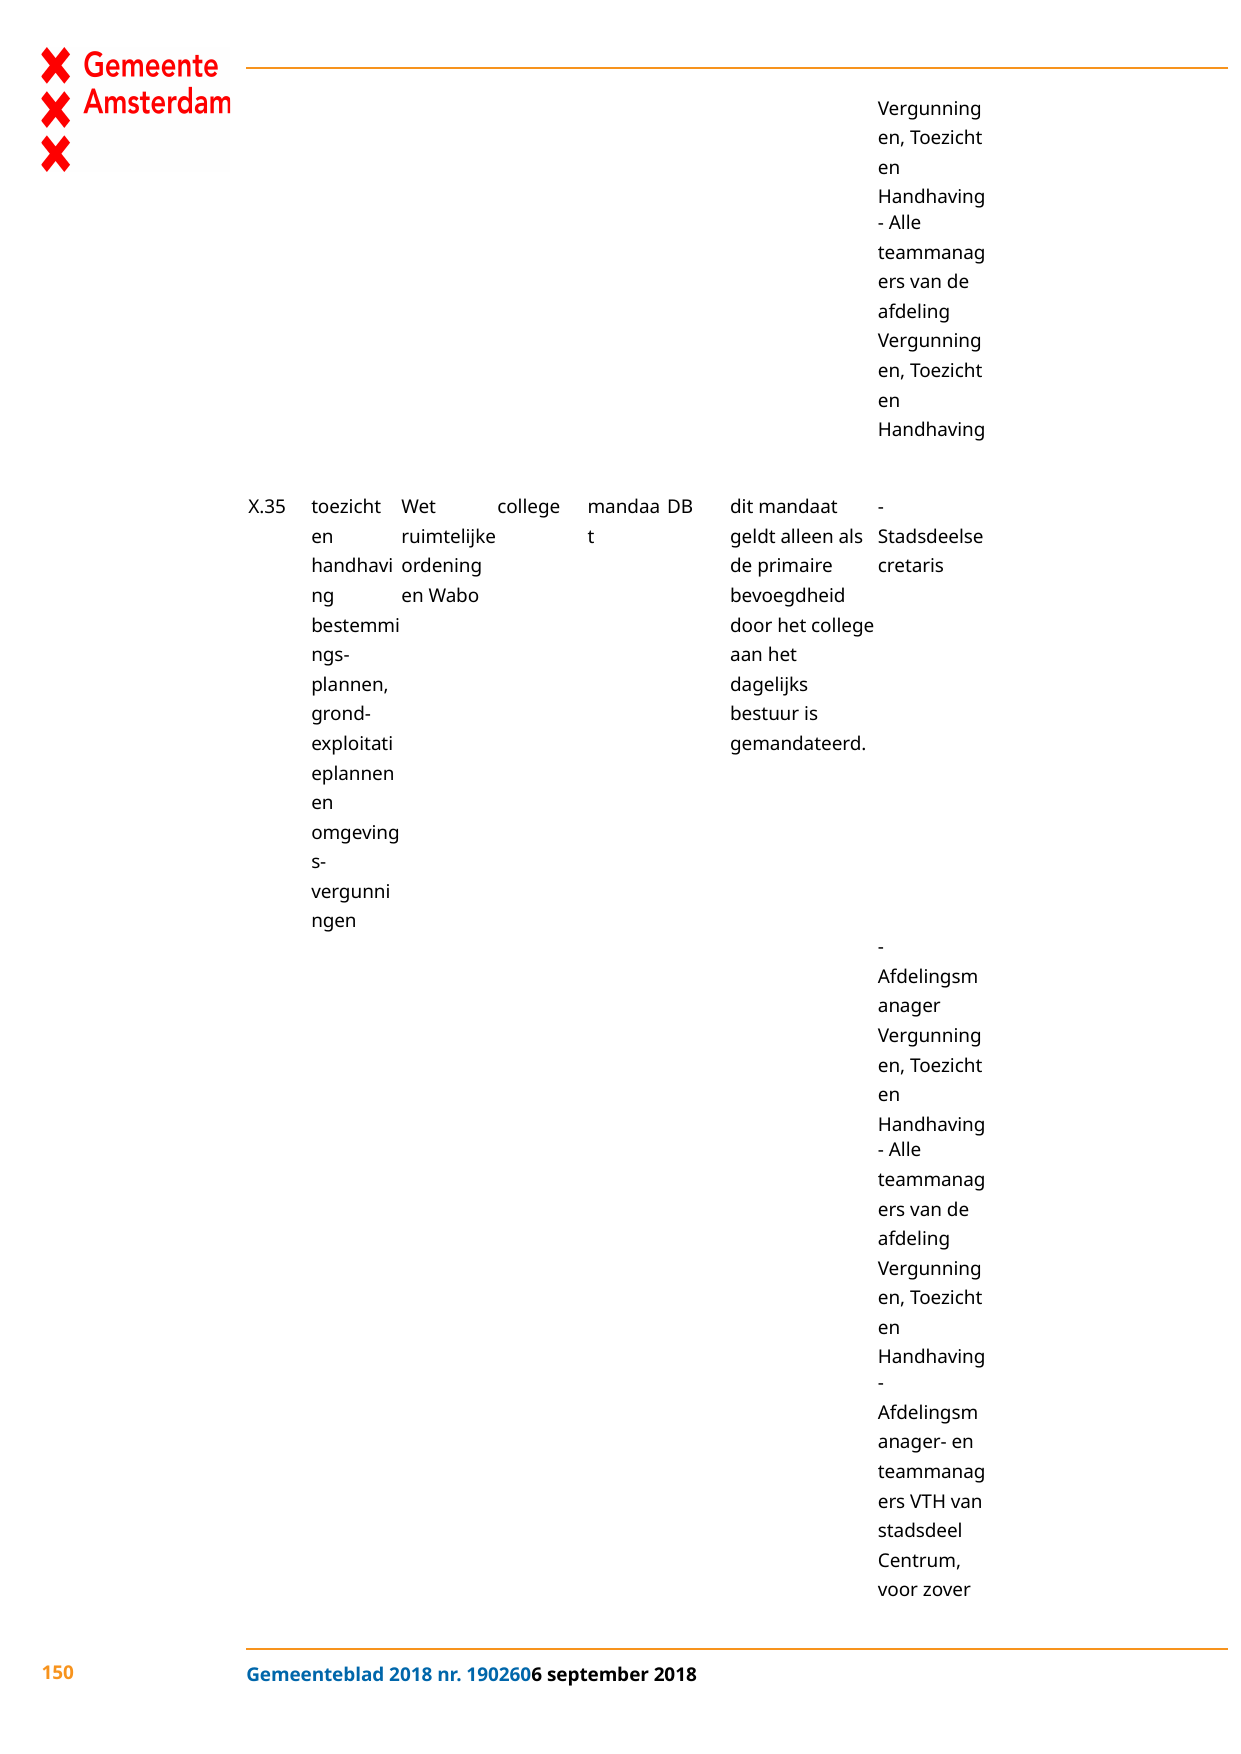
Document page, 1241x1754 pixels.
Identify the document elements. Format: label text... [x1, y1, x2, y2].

table_cell [1069, 442, 1152, 468]
table_cell [401, 442, 497, 468]
table_cell [401, 1370, 497, 1602]
table_cell [401, 934, 497, 1137]
table_cell - Alle teammanagers van de afdeling Vergunningen, Toezicht en Handhaving [878, 209, 987, 442]
table_cell [730, 468, 878, 493]
table_cell [987, 1137, 1069, 1369]
table_cell mandaat [588, 494, 667, 933]
table_cell [588, 1137, 667, 1369]
table_cell [1069, 1137, 1152, 1369]
table_cell [588, 468, 667, 493]
table_cell [248, 1370, 311, 1602]
table_cell Wet ruimtelijke ordening en Wabo [401, 494, 497, 933]
table_cell [667, 95, 730, 209]
table_cell [987, 1370, 1069, 1602]
table_cell [311, 1370, 401, 1602]
table_cell [311, 468, 401, 493]
table_cell [1069, 468, 1152, 493]
table_cell [588, 1370, 667, 1602]
table_cell - Stadsdeelsecretaris [878, 494, 987, 933]
table_cell [497, 95, 587, 209]
table_cell [248, 442, 311, 468]
table_cell [588, 95, 667, 209]
table_cell - Afdelingsmanager Vergunningen, Toezicht en Handhaving [878, 934, 987, 1137]
picture [41, 47, 231, 172]
table_cell [730, 1137, 878, 1369]
table_cell [311, 95, 401, 209]
table_cell [667, 468, 730, 493]
table_cell [248, 468, 311, 493]
table_cell X.35 [248, 494, 311, 933]
table_cell [248, 1137, 311, 1369]
table_cell [730, 1370, 878, 1602]
table_cell [401, 209, 497, 442]
table_cell [311, 934, 401, 1137]
table_cell [987, 494, 1069, 933]
table_cell [588, 209, 667, 442]
table_cell [730, 442, 878, 468]
table_cell [1069, 95, 1152, 209]
table_cell [248, 209, 311, 442]
table_cell [497, 209, 587, 442]
table_cell [667, 442, 730, 468]
table_cell [497, 1137, 587, 1369]
table_cell [588, 442, 667, 468]
table_cell toezicht en handhaving bestemmings-plannen, grond-exploitatieplannen en omgevings-vergunningen [311, 494, 401, 933]
table_cell [401, 95, 497, 209]
table_cell [401, 1137, 497, 1369]
table_cell [1069, 494, 1152, 933]
table_cell Vergunningen, Toezicht en Handhaving [878, 95, 987, 209]
table_cell [730, 934, 878, 1137]
table_cell - Afdelingsmanager- en teammanagers VTH van stadsdeel Centrum, voor zover [878, 1370, 987, 1602]
table_cell [878, 442, 987, 468]
table_cell [987, 442, 1069, 468]
table_cell [667, 1370, 730, 1602]
table_cell dit mandaat geldt alleen als de primaire bevoegdheid door het college aan het dagelijks bestuur is gemandateerd. [730, 494, 878, 933]
table_cell [497, 934, 587, 1137]
table_cell [987, 934, 1069, 1137]
table_cell [248, 95, 311, 209]
table_cell [497, 1370, 587, 1602]
table_cell [1069, 934, 1152, 1137]
table_cell [987, 468, 1069, 493]
table_cell [248, 934, 311, 1137]
table_cell [730, 95, 878, 209]
table_cell [987, 209, 1069, 442]
table_cell [667, 209, 730, 442]
table_cell [667, 1137, 730, 1369]
table_cell [311, 1137, 401, 1369]
table_cell - Alle teammanagers van de afdeling Vergunningen, Toezicht en Handhaving [878, 1137, 987, 1369]
table_cell college [497, 494, 587, 933]
table_cell [311, 442, 401, 468]
table_cell [588, 934, 667, 1137]
table_cell [497, 468, 587, 493]
table_cell [667, 934, 730, 1137]
table_cell [1069, 209, 1152, 442]
table_cell [987, 95, 1069, 209]
table_cell [1069, 1370, 1152, 1602]
table_cell [401, 468, 497, 493]
table_cell [878, 468, 987, 493]
table_cell [730, 209, 878, 442]
table_cell DB [667, 494, 730, 933]
table_cell [311, 209, 401, 442]
table_cell [497, 442, 587, 468]
